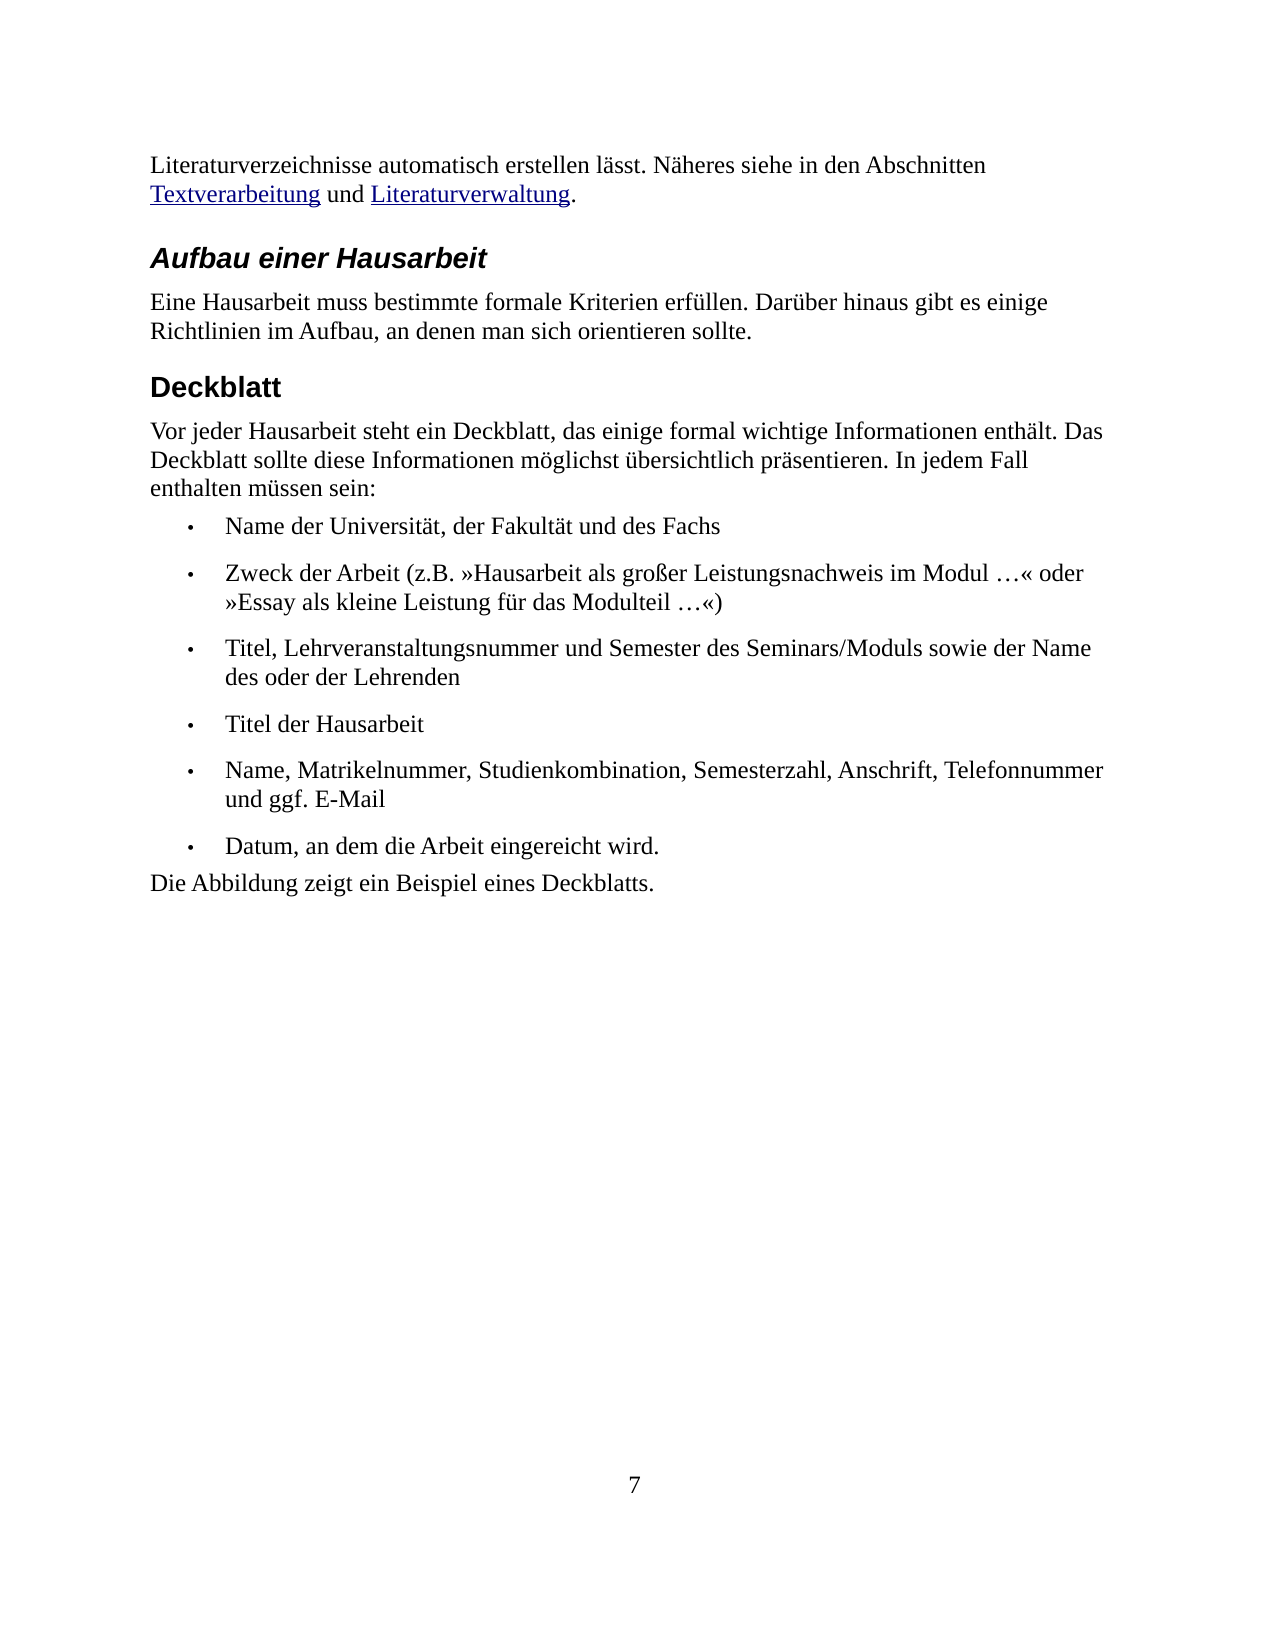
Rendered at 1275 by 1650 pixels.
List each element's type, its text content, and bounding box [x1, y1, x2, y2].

subtitle Aufbau einer Hausarbeit [150, 241, 1125, 275]
text Eine Hausarbeit muss bestimmte formale Kriterien erfüllen. Darüber hinaus gibt es einige Richtlinien im Aufbau, an denen man sich orientieren sollte. [150, 287, 1125, 345]
list Name, Matrikelnummer, Studienkombination, Semesterzahl, Anschrift, Telefonnummer und ggf. E-Mail [187, 755, 1125, 813]
list Titel der Hausarbeit [187, 709, 1125, 737]
list Titel, Lehrveranstaltungsnummer und Semester des Seminars/​Moduls sowie der Name des oder der Lehrenden [187, 633, 1125, 691]
text Vor jeder Hausarbeit steht ein Deckblatt, das einige formal wichtige Informationen enthält. Das Deckblatt sollte diese Informationen möglichst übersichtlich präsentieren. In jedem Fall enthalten müssen sein: [150, 416, 1125, 502]
subtitle Deckblatt [150, 370, 1125, 403]
text Die Abbildung zeigt ein Beispiel eines Deckblatts. [150, 868, 1125, 897]
list Datum, an dem die Arbeit eingereicht wird. [187, 831, 1125, 859]
list Name der Universität, der Fakultät und des Fachs [187, 511, 1125, 540]
text Literaturverzeichnisse automatisch erstellen lässt. Näheres siehe in den Abschnitten Textverarbeitung und Literaturverwaltung. [150, 150, 1125, 207]
list Zweck der Arbeit (z.B. »Hausarbeit als großer Leistungsnachweis im Modul …« oder »Essay als kleine Leistung für das Modulteil …«) [187, 558, 1125, 615]
